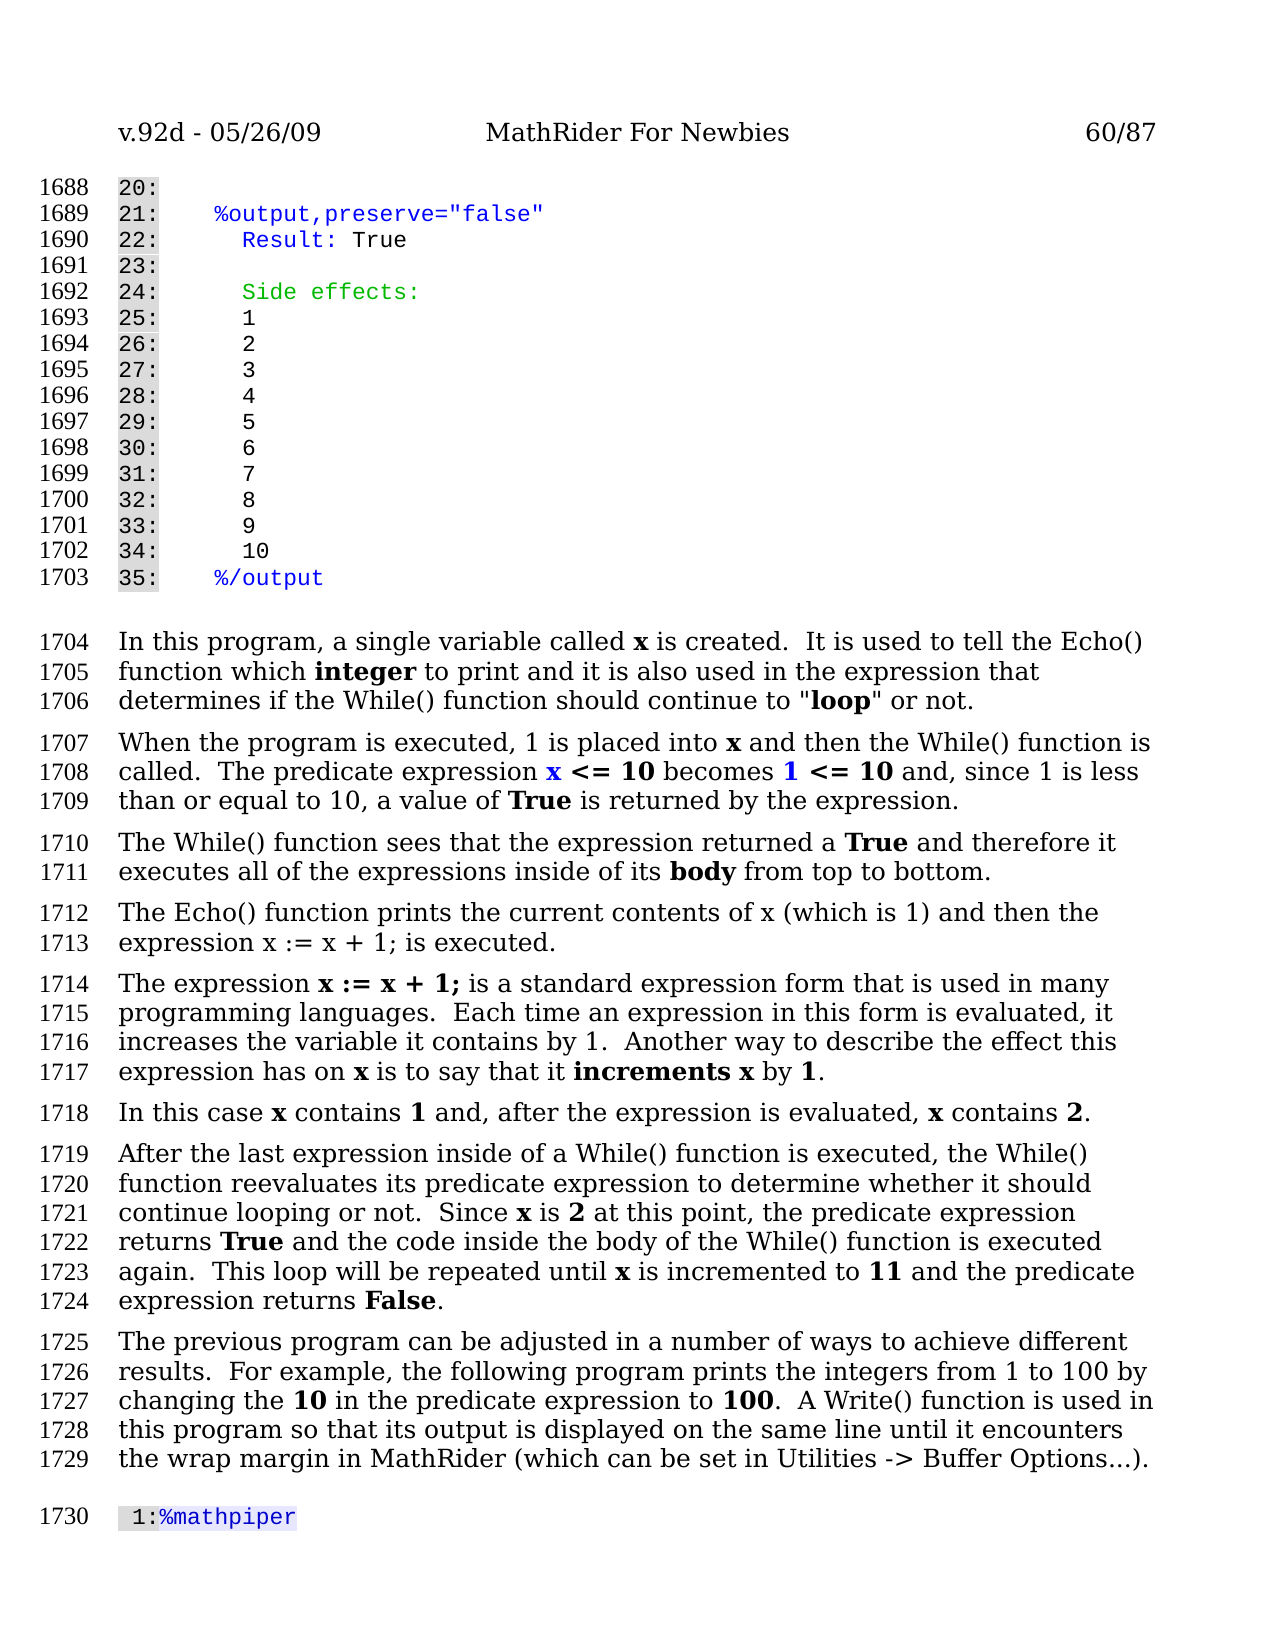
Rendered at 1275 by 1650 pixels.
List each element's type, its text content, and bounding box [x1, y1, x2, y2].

text 29: 5 [118, 410, 1157, 436]
text When the program is executed, 1 is placed into x and then the While() function is called. The predicate expression x <= 10 becomes 1 <= 10 and, since 1 is less than or equal to 10, a value of True is returned by the expression. [118, 727, 1157, 816]
text 25: 1 [118, 306, 1157, 332]
text 24: Side effects: [118, 281, 1157, 306]
text The previous program can be adjusted in a number of ways to achieve different results. For example, the following program prints the integers from 1 to 100 by changing the 10 in the predicate expression to 100. A Write() function is used in this program so that its output is displayed on the same line until it encounters the wrap margin in MathRider (which can be set in Utilities -> Buffer Options...). [118, 1327, 1157, 1473]
text In this program, a single variable called x is created. It is used to tell the Echo() function which integer to print and it is also used in the expression that determines if the While() function should continue to "loop" or not. [118, 627, 1157, 715]
text 31: 7 [118, 462, 1157, 488]
text The expression x := x + 1; is a standard expression form that is used in many programming languages. Each time an expression in this form is evaluated, it increases the variable it contains by 1. Another way to describe the effect this expression has on x is to say that it increments x by 1. [118, 969, 1157, 1086]
text After the last expression inside of a While() function is executed, the While() function reevaluates its predicate expression to determine whether it should continue looping or not. Since x is 2 at this point, the predicate expression returns True and the code inside the body of the While() function is executed again. This loop will be repeated until x is incremented to 11 and the predicate expression returns False. [118, 1139, 1157, 1315]
text 34: 10 [118, 540, 1157, 566]
text 32: 8 [118, 488, 1157, 514]
text 20: [118, 177, 1157, 203]
text 23: [118, 254, 1157, 281]
text 1:%mathpiper [118, 1506, 1157, 1531]
text 28: 4 [118, 384, 1157, 410]
text 33: 9 [118, 514, 1157, 540]
text 30: 6 [118, 436, 1157, 462]
text In this case x contains 1 and, after the expression is evaluated, x contains 2. [118, 1098, 1157, 1127]
text 26: 2 [118, 332, 1157, 358]
text 21: %output,preserve="false" [118, 203, 1157, 229]
text The While() function sees that the expression returned a True and therefore it executes all of the expressions inside of its body from top to bottom. [118, 828, 1157, 886]
text 22: Result: True [118, 229, 1157, 254]
text The Echo() function prints the current contents of x (which is 1) and then the expression x := x + 1; is executed. [118, 898, 1157, 957]
text 35: %/output [118, 566, 1157, 592]
text 27: 3 [118, 358, 1157, 384]
